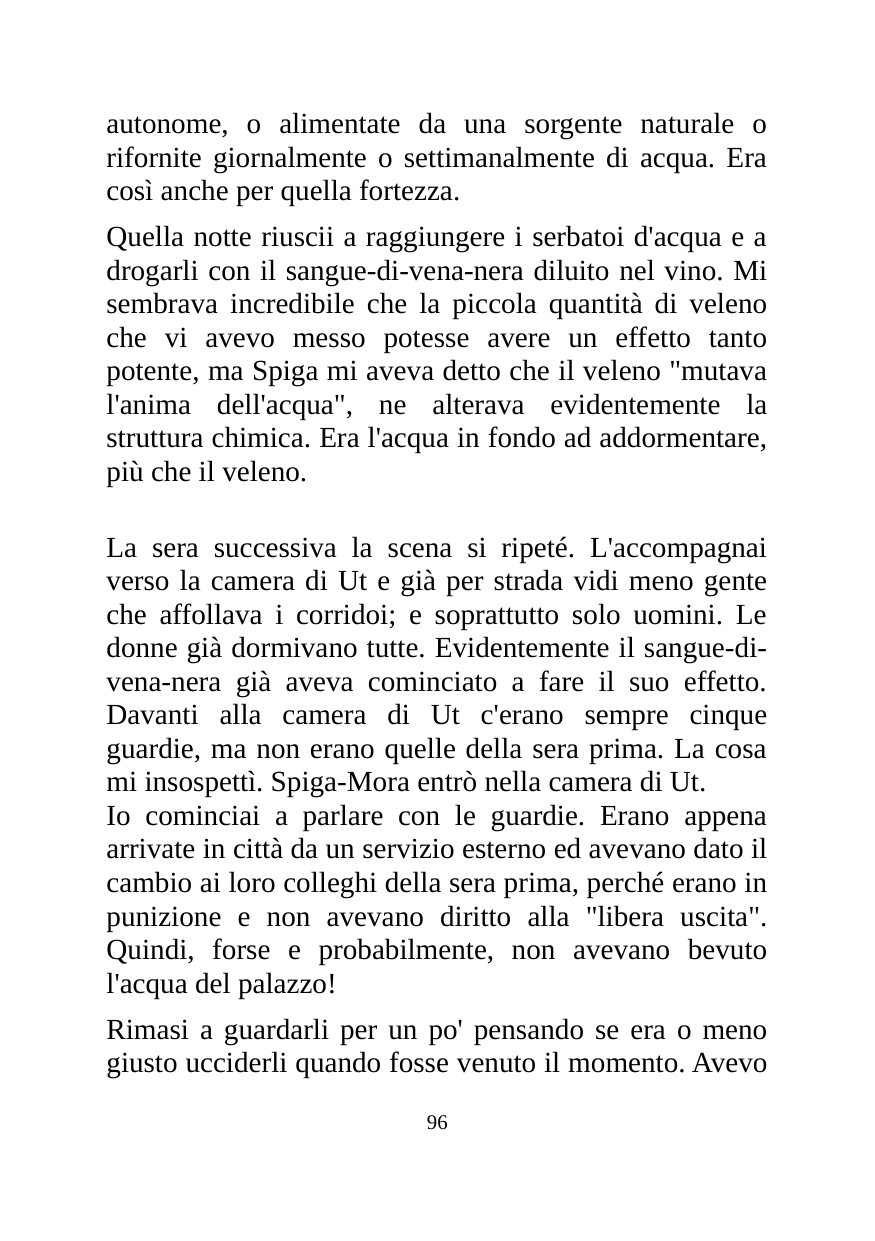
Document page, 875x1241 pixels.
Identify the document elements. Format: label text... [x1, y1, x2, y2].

text autonome, o alimentate da una sorgente naturale o rifornite giornalmente o settimanalmente di acqua. Era così anche per quella fortezza. [106, 106, 768, 207]
text Quella notte riuscii a raggiungere i serbatoi d'acqua e a drogarli con il sangue-di-vena-nera diluito nel vino. Mi sembrava incredibile che la piccola quantità di veleno che vi avevo messo potesse avere un effetto tanto potente, ma Spiga mi aveva detto che il veleno "mutava l'anima dell'acqua", ne alterava evidentemente la struttura chimica. Era l'acqua in fondo ad addormentare, più che il veleno. [106, 219, 768, 488]
text Io cominciai a parlare con le guardie. Erano appena arrivate in città da un servizio esterno ed avevano dato il cambio ai loro colleghi della sera prima, perché erano in punizione e non avevano diritto alla "libera uscita". Quindi, forse e probabilmente, non avevano bevuto l'acqua del palazzo! [106, 798, 768, 999]
text Rimasi a guardarli per un po' pensando se era o meno giusto ucciderli quando fosse venuto il momento. Avevo [106, 1012, 768, 1079]
text La sera successiva la scena si ripeté. L'accompagnai verso la camera di Ut e già per strada vidi meno gente che affollava i corridoi; e soprattutto solo uomini. Le donne già dormivano tutte. Evidentemente il sangue-di-vena-nera già aveva cominciato a fare il suo effetto. Davanti alla camera di Ut c'erano sempre cinque guardie, ma non erano quelle della sera prima. La cosa mi insospettì. Spiga-Mora entrò nella camera di Ut. [106, 530, 768, 798]
